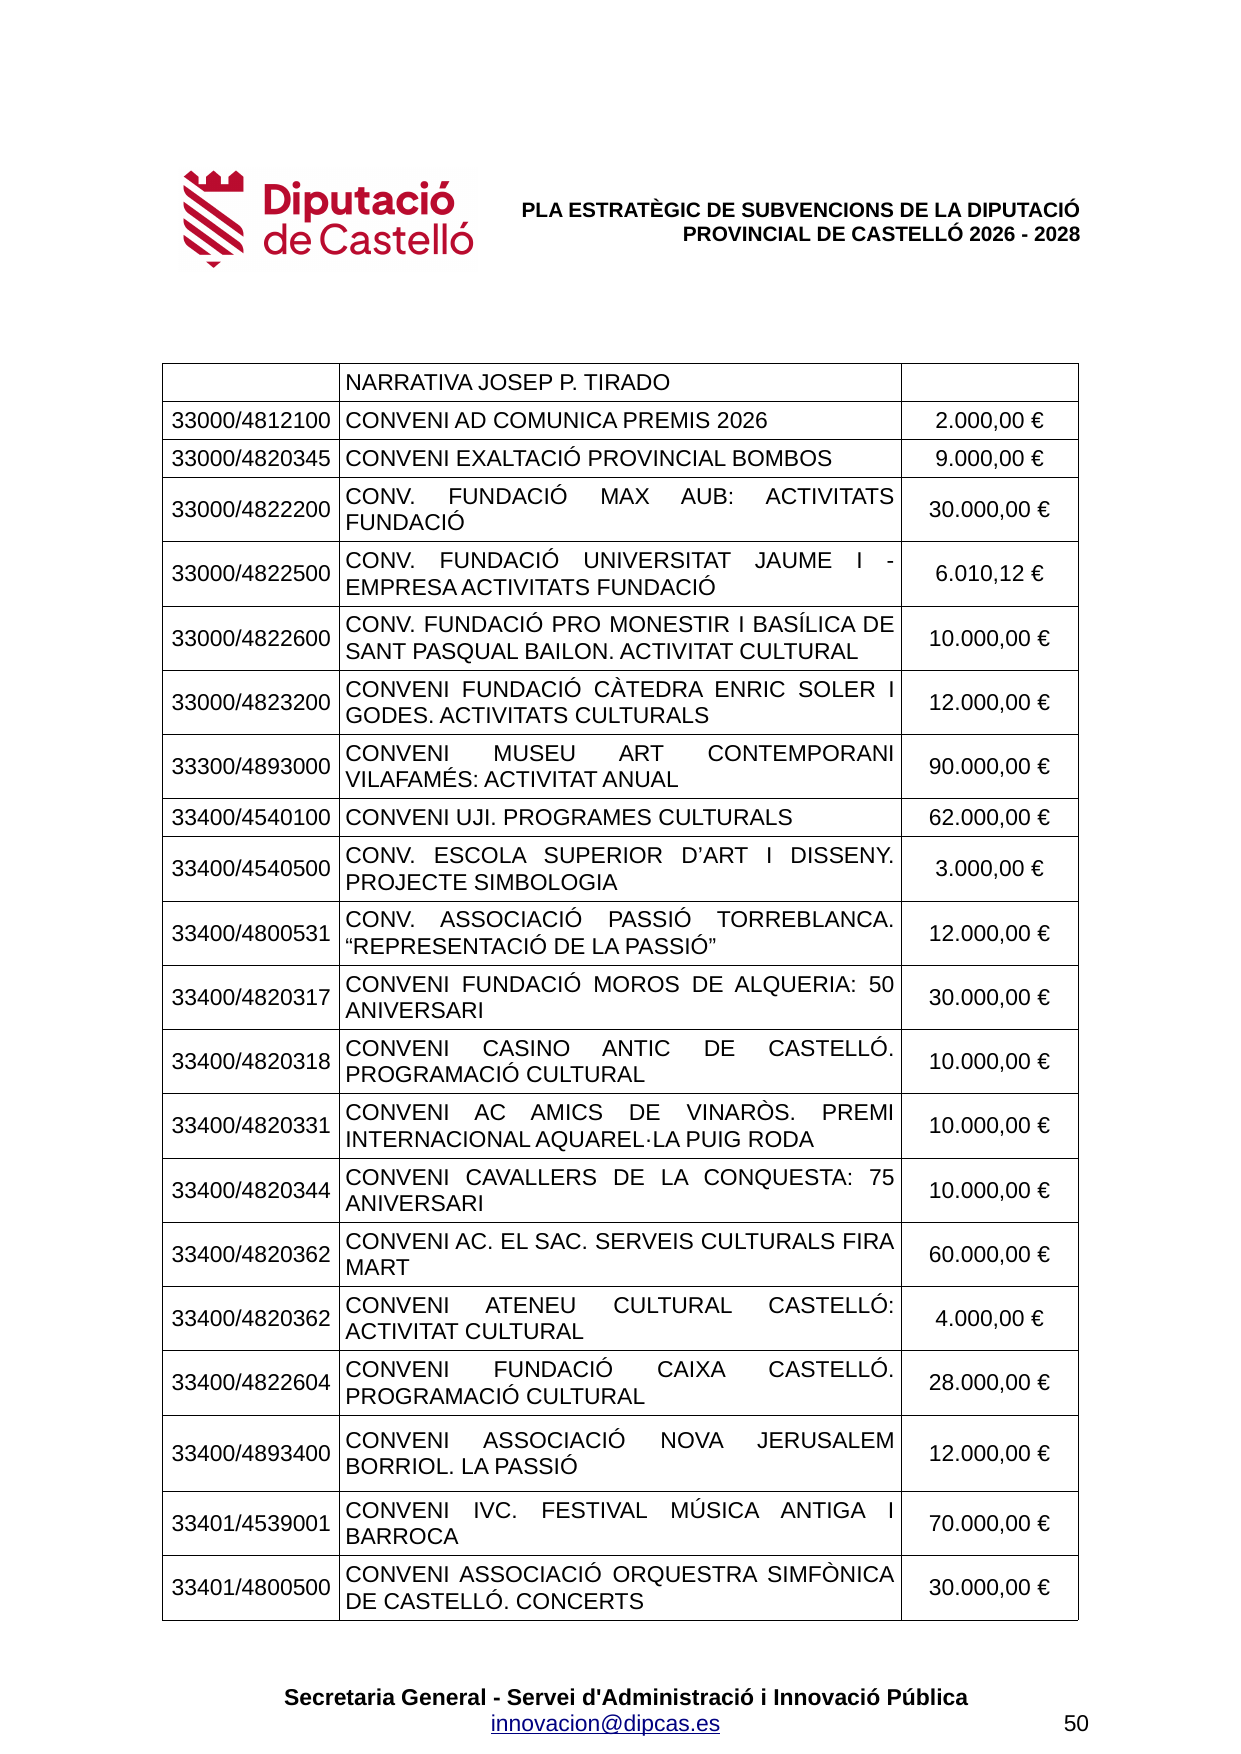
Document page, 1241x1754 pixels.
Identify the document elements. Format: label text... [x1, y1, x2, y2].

table_cell 6.010,12 € [902, 542, 1078, 606]
table_cell CONVENI CAVALLERS DE LA CONQUESTA: 75 ANIVERSARI [340, 1159, 901, 1222]
table_cell CONVENI ASSOCIACIÓ ORQUESTRA SIMFÒNICA DE CASTELLÓ. CONCERTS [340, 1556, 901, 1620]
table_cell 33000/4820345 [163, 440, 339, 477]
table_cell 33400/4820317 [163, 966, 339, 1029]
table_cell CONVENI FUNDACIÓ CAIXA CASTELLÓ. PROGRAMACIÓ CULTURAL [340, 1351, 901, 1415]
table_cell CONV. ESCOLA SUPERIOR D’ART I DISSENY. PROJECTE SIMBOLOGIA [340, 837, 901, 901]
table_cell CONVENI EXALTACIÓ PROVINCIAL BOMBOS [340, 440, 901, 477]
table_cell 33400/4893400 [163, 1416, 339, 1491]
table_cell 33000/4823200 [163, 671, 339, 734]
table_cell 33401/4539001 [163, 1492, 339, 1555]
picture [178, 167, 478, 272]
table_cell [163, 364, 339, 401]
table_cell CONVENI IVC. FESTIVAL MÚSICA ANTIGA I BARROCA [340, 1492, 901, 1555]
table_cell CONVENI AC AMICS DE VINARÒS. PREMI INTERNACIONAL AQUAREL·LA PUIG RODA [340, 1094, 901, 1158]
table_cell NARRATIVA JOSEP P. TIRADO [340, 364, 901, 401]
table_cell 33300/4893000 [163, 735, 339, 798]
table_cell 33400/4820318 [163, 1030, 339, 1093]
table_cell CONVENI MUSEU ART CONTEMPORANI VILAFAMÉS: ACTIVITAT ANUAL [340, 735, 901, 798]
table_cell CONVENI CASINO ANTIC DE CASTELLÓ. PROGRAMACIÓ CULTURAL [340, 1030, 901, 1093]
table_cell CONVENI ATENEU CULTURAL CASTELLÓ: ACTIVITAT CULTURAL [340, 1287, 901, 1350]
table_cell 62.000,00 € [902, 799, 1078, 836]
table_cell 33400/4822604 [163, 1351, 339, 1415]
table_cell CONV. FUNDACIÓ MAX AUB: ACTIVITATS FUNDACIÓ [340, 478, 901, 541]
table_cell 33400/4820362 [163, 1223, 339, 1286]
table_cell CONV. FUNDACIÓ PRO MONESTIR I BASÍLICA DE SANT PASQUAL BAILON. ACTIVITAT CULTURAL [340, 607, 901, 670]
table_cell 33400/4540100 [163, 799, 339, 836]
table_cell 30.000,00 € [902, 966, 1078, 1029]
table_cell 33000/4822200 [163, 478, 339, 541]
table_cell 70.000,00 € [902, 1492, 1078, 1555]
table_cell 12.000,00 € [902, 902, 1078, 965]
table_cell 33400/4820331 [163, 1094, 339, 1158]
table_cell CONV. FUNDACIÓ UNIVERSITAT JAUME I -EMPRESA ACTIVITATS FUNDACIÓ [340, 542, 901, 606]
table_cell 33400/4800531 [163, 902, 339, 965]
table_cell CONVENI AC. EL SAC. SERVEIS CULTURALS FIRA MART [340, 1223, 901, 1286]
table_cell CONVENI AD COMUNICA PREMIS 2026 [340, 402, 901, 439]
table_cell 10.000,00 € [902, 1030, 1078, 1093]
table_cell 2.000,00 € [902, 402, 1078, 439]
table_cell 33000/4812100 [163, 402, 339, 439]
table_cell 10.000,00 € [902, 607, 1078, 670]
table_cell CONVENI FUNDACIÓ CÀTEDRA ENRIC SOLER I GODES. ACTIVITATS CULTURALS [340, 671, 901, 734]
table_cell 33400/4540500 [163, 837, 339, 901]
table_cell CONV. ASSOCIACIÓ PASSIÓ TORREBLANCA. “REPRESENTACIÓ DE LA PASSIÓ” [340, 902, 901, 965]
table_cell 33400/4820344 [163, 1159, 339, 1222]
table_cell 10.000,00 € [902, 1159, 1078, 1222]
table_cell 90.000,00 € [902, 735, 1078, 798]
table_cell 33400/4820362 [163, 1287, 339, 1350]
table_cell 9.000,00 € [902, 440, 1078, 477]
table_cell 12.000,00 € [902, 671, 1078, 734]
table_cell 10.000,00 € [902, 1094, 1078, 1158]
table_cell CONVENI ASSOCIACIÓ NOVA JERUSALEM BORRIOL. LA PASSIÓ [340, 1416, 901, 1491]
table_cell CONVENI FUNDACIÓ MOROS DE ALQUERIA: 50 ANIVERSARI [340, 966, 901, 1029]
table_cell 3.000,00 € [902, 837, 1078, 901]
table_cell 4.000,00 € [902, 1287, 1078, 1350]
table_cell 60.000,00 € [902, 1223, 1078, 1286]
table_cell 33401/4800500 [163, 1556, 339, 1620]
table_cell 30.000,00 € [902, 478, 1078, 541]
table_cell CONVENI UJI. PROGRAMES CULTURALS [340, 799, 901, 836]
table_cell 12.000,00 € [902, 1416, 1078, 1491]
table_cell 28.000,00 € [902, 1351, 1078, 1415]
table_cell 33000/4822600 [163, 607, 339, 670]
table_cell 30.000,00 € [902, 1556, 1078, 1620]
table_cell 33000/4822500 [163, 542, 339, 606]
table_cell [902, 364, 1078, 401]
